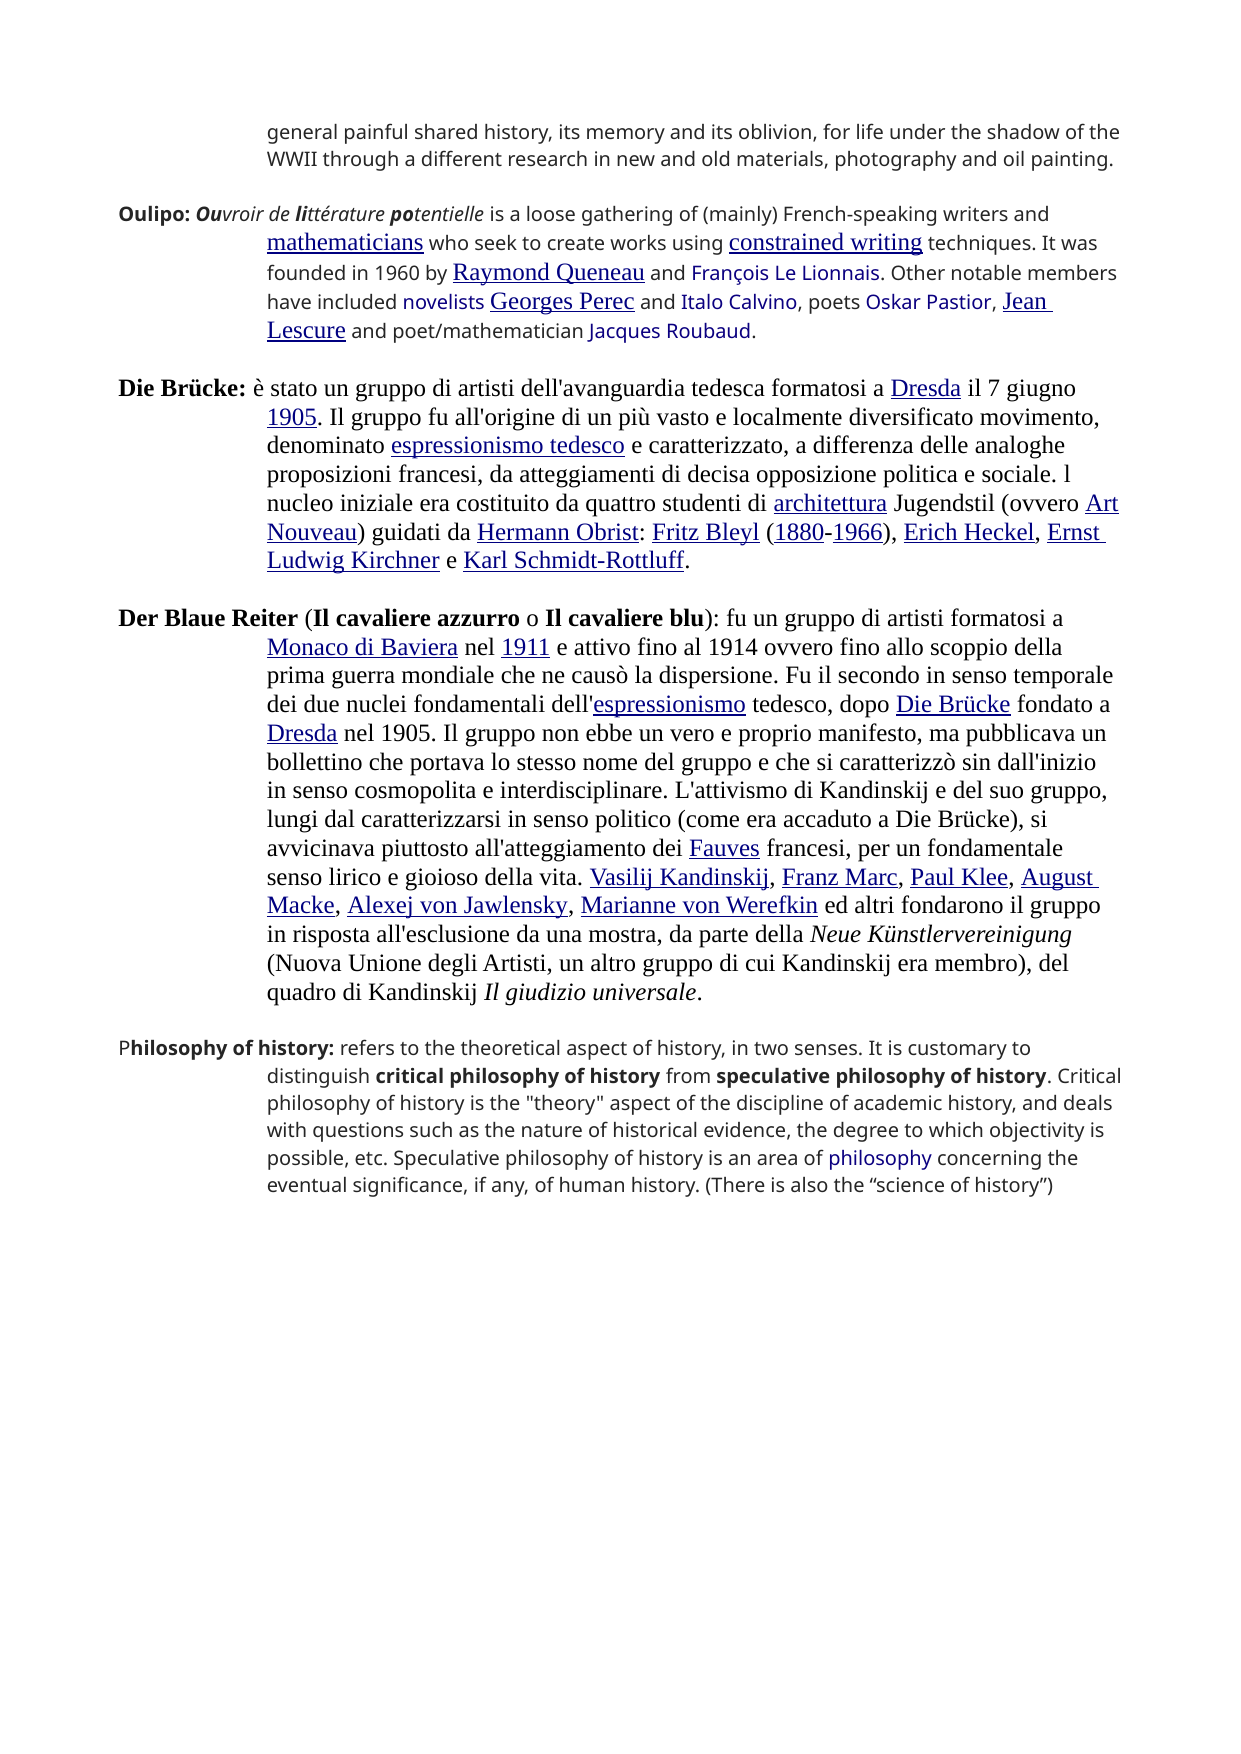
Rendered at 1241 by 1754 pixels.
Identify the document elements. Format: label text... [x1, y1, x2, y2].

text general painful shared history, its memory and its oblivion, for life under the shadow of the WWII through a different research in new and old materials, photography and oil painting. [118, 118, 1122, 173]
text Oulipo: Ouvroir de littérature potentielle is a loose gathering of (mainly) French-speaking writers and mathematicians who seek to create works using constrained writing techniques. It was founded in 1960 by Raymond Queneau and François Le Lionnais. Other notable members have included novelists Georges Perec and Italo Calvino, poets Oskar Pastior, Jean Lescure and poet/mathematician Jacques Roubaud. [118, 200, 1122, 344]
text Der Blaue Reiter (Il cavaliere azzurro o Il cavaliere blu): fu un gruppo di artisti formatosi a Monaco di Baviera nel 1911 e attivo fino al 1914 ovvero fino allo scoppio della prima guerra mondiale che ne causò la dispersione. Fu il secondo in senso temporale dei due nuclei fondamentali dell'espressionismo tedesco, dopo Die Brücke fondato a Dresda nel 1905. Il gruppo non ebbe un vero e proprio manifesto, ma pubblicava un bollettino che portava lo stesso nome del gruppo e che si caratterizzò sin dall'inizio in senso cosmopolita e interdisciplinare. L'attivismo di Kandinskij e del suo gruppo, lungi dal caratterizzarsi in senso politico (come era accaduto a Die Brücke), si avvicinava piuttosto all'atteggiamento dei Fauves francesi, per un fondamentale senso lirico e gioioso della vita. Vasilij Kandinskij, Franz Marc, Paul Klee, August Macke, Alexej von Jawlensky, Marianne von Werefkin ed altri fondarono il gruppo in risposta all'esclusione da una mostra, da parte della Neue Künstlervereinigung (Nuova Unione degli Artisti, un altro gruppo di cui Kandinskij era membro), del quadro di Kandinskij Il giudizio universale. [118, 603, 1122, 1006]
text Philosophy of history: refers to the theoretical aspect of history, in two senses. It is customary to distinguish critical philosophy of history from speculative philosophy of history. Critical philosophy of history is the "theory" aspect of the discipline of academic history, and deals with questions such as the nature of historical evidence, the degree to which objectivity is possible, etc. Speculative philosophy of history is an area of philosophy concerning the eventual significance, if any, of human history. (There is also the “science of history”) [118, 1034, 1122, 1198]
text Die Brücke: è stato un gruppo di artisti dell'avanguardia tedesca formatosi a Dresda il 7 giugno 1905. Il gruppo fu all'origine di un più vasto e localmente diversificato movimento, denominato espressionismo tedesco e caratterizzato, a differenza delle analoghe proposizioni francesi, da atteggiamenti di decisa opposizione politica e sociale. l nucleo iniziale era costituito da quattro studenti di architettura Jugendstil (ovvero Art Nouveau) guidati da Hermann Obrist: Fritz Bleyl (1880-1966), Erich Heckel, Ernst Ludwig Kirchner e Karl Schmidt-Rottluff. [118, 373, 1122, 574]
